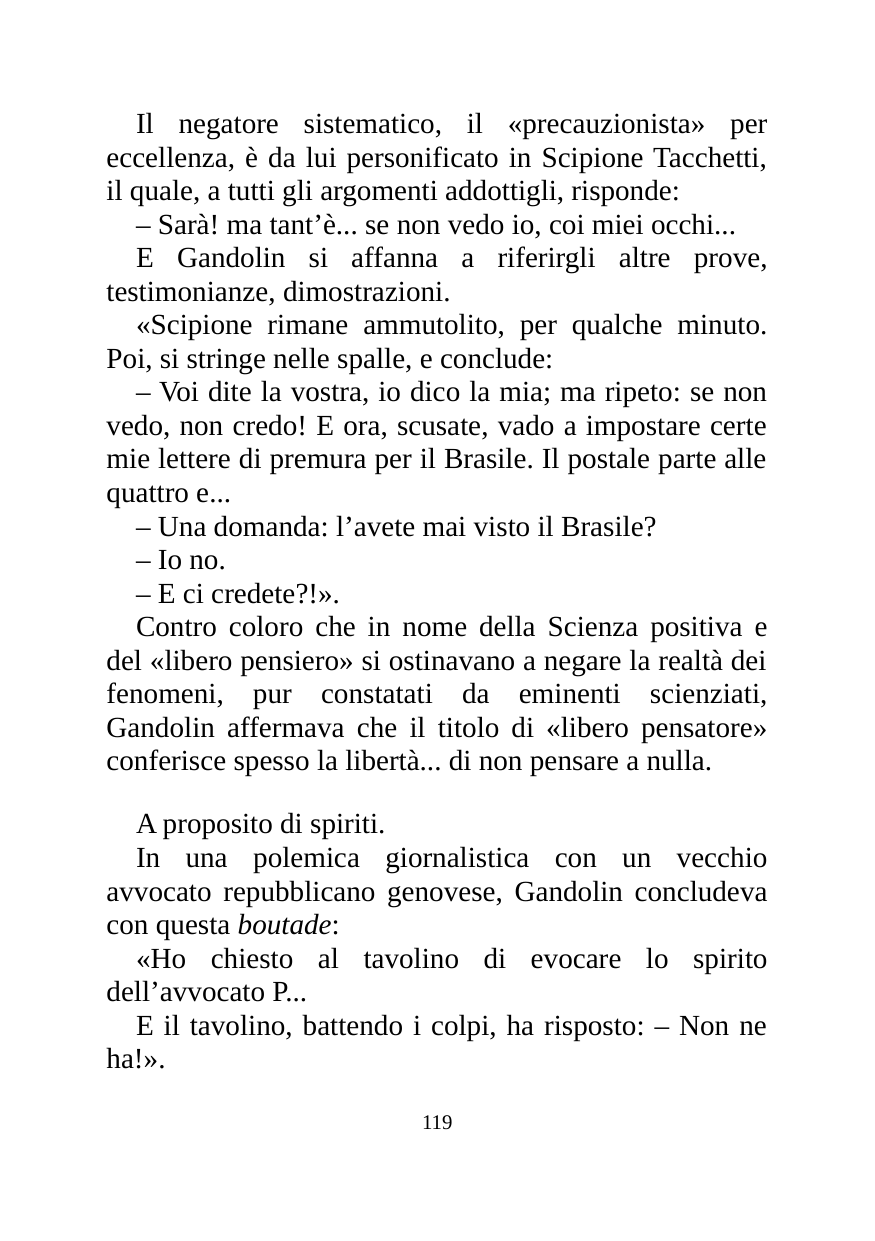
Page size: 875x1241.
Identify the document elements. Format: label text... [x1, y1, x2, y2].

text «Scipione rimane ammutolito, per qualche minuto. Poi, si stringe nelle spalle, e conclude: [106, 307, 768, 374]
text E il tavolino, battendo i colpi, ha risposto: – Non ne ha!». [106, 1008, 768, 1075]
text A proposito di spiriti. [106, 807, 768, 840]
text – Voi dite la vostra, io dico la mia; ma ripeto: se non vedo, non credo! E ora, scusate, vado a impostare certe mie lettere di premura per il Brasile. Il postale parte alle quattro e... [106, 374, 768, 509]
text Il negatore sistematico, il «precauzionista» per eccellenza, è da lui personificato in Scipione Tacchetti, il quale, a tutti gli argomenti addottigli, risponde: [106, 106, 768, 207]
text – Sarà! ma tant’è... se non vedo io, coi miei occhi... [106, 207, 768, 240]
text Contro coloro che in nome della Scienza positiva e del «libero pensiero» si ostinavano a negare la realtà dei fenomeni, pur constatati da eminenti scienziati, Gandolin affermava che il titolo di «libero pensatore» conferisce spesso la libertà... di non pensare a nulla. [106, 609, 768, 777]
text – Io no. [106, 542, 768, 576]
text – E ci credete?!». [106, 576, 768, 609]
text – Una domanda: l’avete mai visto il Brasile? [106, 509, 768, 542]
text In una polemica giornalistica con un vecchio avvocato repubblicano genovese, Gandolin concludeva con questa boutade: [106, 840, 768, 941]
text «Ho chiesto al tavolino di evocare lo spirito dell’avvocato P... [106, 941, 768, 1008]
text E Gandolin si affanna a riferirgli altre prove, testimonianze, dimostrazioni. [106, 240, 768, 307]
